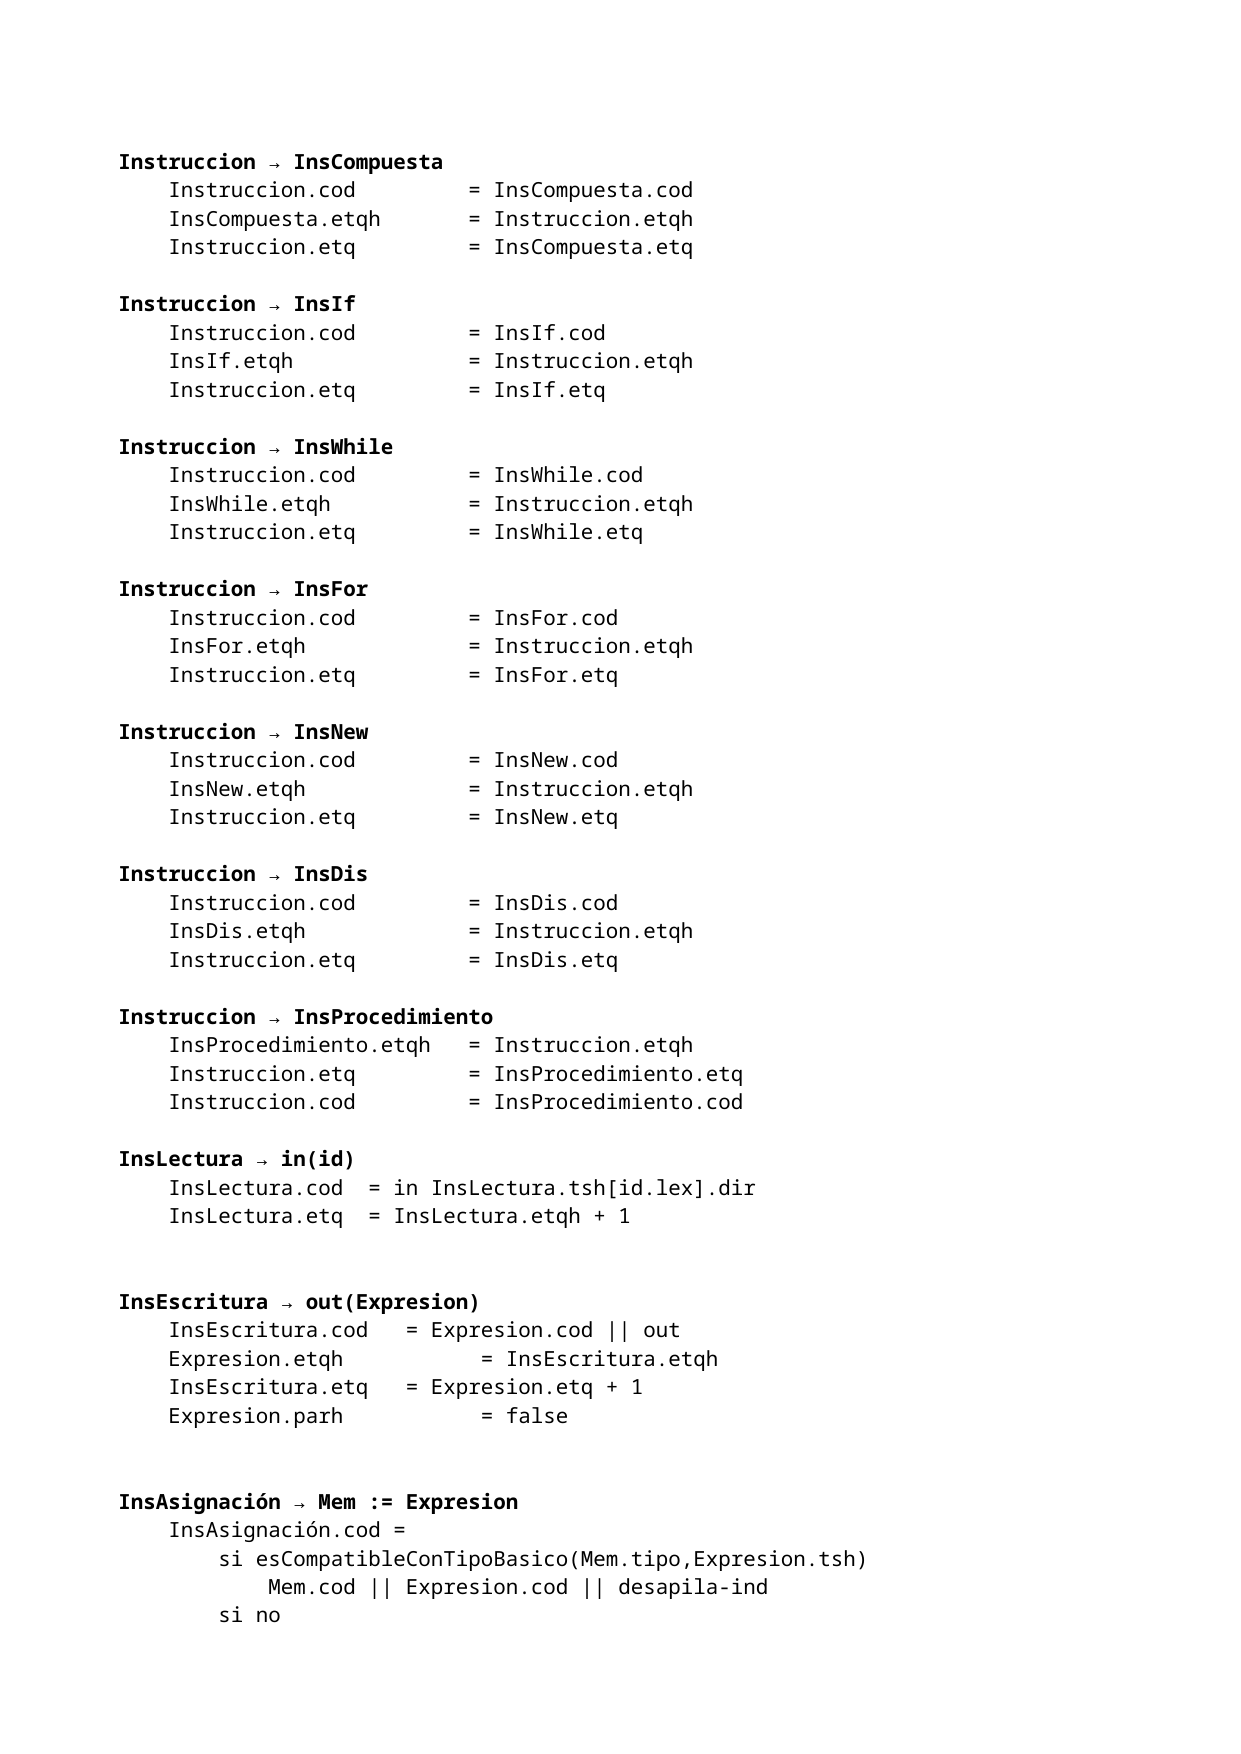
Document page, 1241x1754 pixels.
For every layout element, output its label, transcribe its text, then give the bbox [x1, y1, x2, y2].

text Expresion.parh = false [118, 1401, 1122, 1429]
text Instruccion → InsCompuesta [118, 147, 1122, 175]
text InsLectura → in(id) [118, 1144, 1122, 1173]
text Expresion.etqh = InsEscritura.etqh [118, 1344, 1122, 1372]
text Instruccion → InsNew [118, 717, 1122, 745]
text InsIf.etqh = Instruccion.etqh [118, 346, 1122, 375]
text Instruccion.etq = InsFor.etq [118, 660, 1122, 688]
text Instruccion → InsDis [118, 859, 1122, 888]
text Instruccion.cod = InsDis.cod [118, 888, 1122, 916]
text InsAsignación.cod = [118, 1515, 1122, 1544]
text InsCompuesta.etqh = Instruccion.etqh [118, 204, 1122, 232]
text InsLectura.etq = InsLectura.etqh + 1 [118, 1201, 1122, 1230]
text InsDis.etqh = Instruccion.etqh [118, 916, 1122, 945]
text si no [118, 1601, 1122, 1629]
text InsEscritura.cod = Expresion.cod || out [118, 1316, 1122, 1344]
text Instruccion.etq = InsProcedimiento.etq [118, 1059, 1122, 1087]
text Instruccion.cod = InsProcedimiento.cod [118, 1087, 1122, 1116]
text Instruccion.etq = InsWhile.etq [118, 517, 1122, 546]
text Instruccion.etq = InsNew.etq [118, 802, 1122, 831]
text Instruccion.etq = InsDis.etq [118, 945, 1122, 973]
text Instruccion.cod = InsIf.cod [118, 318, 1122, 346]
text Instruccion.cod = InsNew.cod [118, 745, 1122, 774]
text Instruccion.cod = InsWhile.cod [118, 460, 1122, 489]
text Instruccion → InsProcedimiento [118, 1002, 1122, 1030]
text InsNew.etqh = Instruccion.etqh [118, 774, 1122, 802]
text InsLectura.cod = in InsLectura.tsh[id.lex].dir [118, 1173, 1122, 1201]
text Instruccion.etq = InsCompuesta.etq [118, 232, 1122, 261]
text Instruccion.cod = InsCompuesta.cod [118, 175, 1122, 204]
text InsWhile.etqh = Instruccion.etqh [118, 489, 1122, 517]
text Instruccion.cod = InsFor.cod [118, 603, 1122, 631]
text InsAsignación → Mem := Expresion [118, 1487, 1122, 1515]
text InsEscritura.etq = Expresion.etq + 1 [118, 1372, 1122, 1401]
text InsEscritura → out(Expresion) [118, 1287, 1122, 1316]
text Instruccion → InsFor [118, 574, 1122, 603]
text InsFor.etqh = Instruccion.etqh [118, 631, 1122, 660]
text Instruccion → InsWhile [118, 432, 1122, 460]
text Mem.cod || Expresion.cod || desapila-ind [118, 1572, 1122, 1601]
text Instruccion → InsIf [118, 289, 1122, 318]
text Instruccion.etq = InsIf.etq [118, 375, 1122, 403]
text si esCompatibleConTipoBasico(Mem.tipo,Expresion.tsh) [118, 1544, 1122, 1572]
text InsProcedimiento.etqh = Instruccion.etqh [118, 1030, 1122, 1059]
